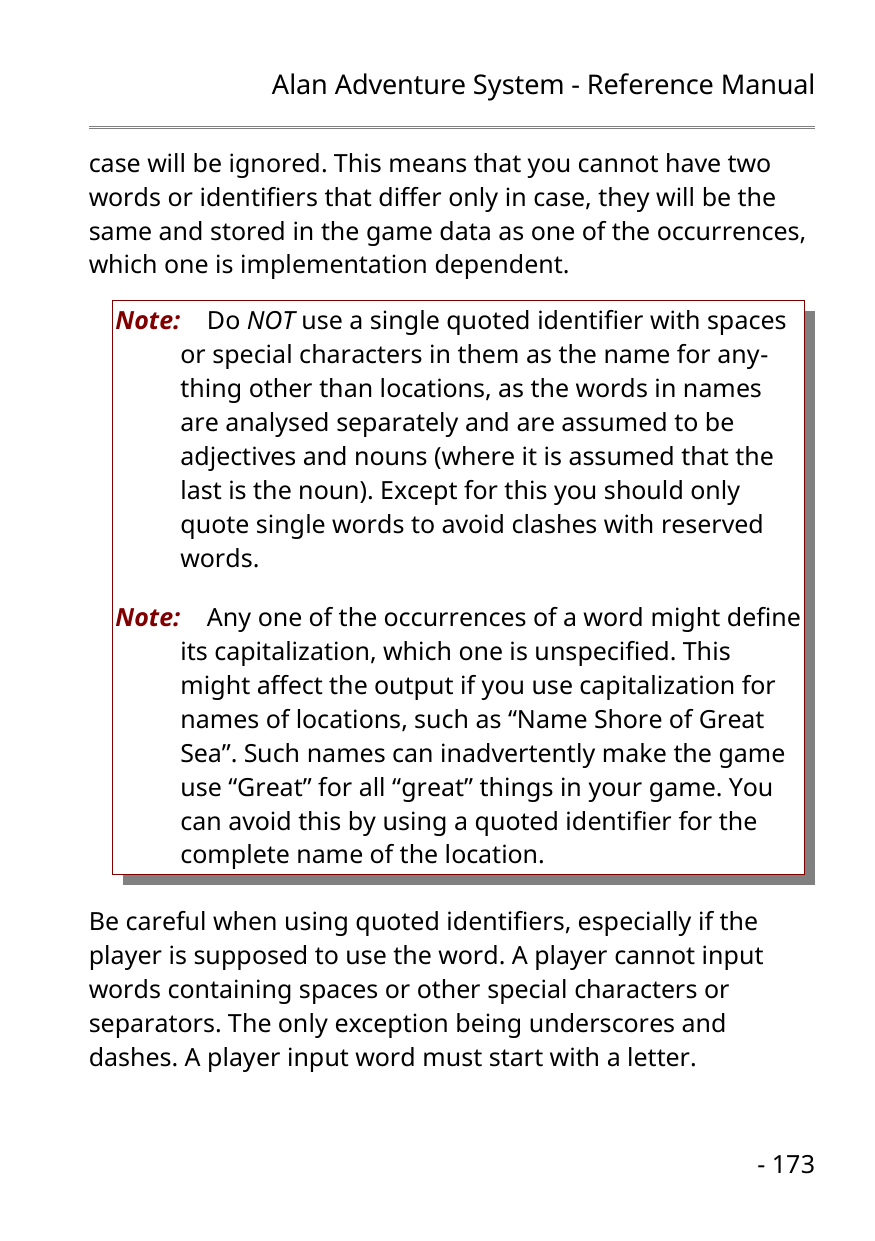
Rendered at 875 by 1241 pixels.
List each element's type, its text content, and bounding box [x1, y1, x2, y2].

text case will be ignored. This means that you cannot have two words or identifiers that differ only in case, they will be the same and stored in the game data as one of the occurrences, which one is implementation dependent. [88, 146, 815, 281]
text Be careful when using quoted identifiers, especially if the player is supposed to use the word. A player cannot input words containing spaces or other special characters or separators. The only exception being underscores and dashes. A player input word must start with a letter. [88, 904, 815, 1074]
list Do NOT use a single quoted identifier with spaces or special characters in them as the name for any­thing other than locations, as the words in names are analysed separately and are assumed to be adjectives and nouns (where it is assumed that the last is the noun). Except for this you should only quote single words to avoid clashes with reserved words. [113, 301, 804, 575]
list Any one of the occurrences of a word might define its capitalization, which one is unspecified. This might affect the output if you use capitalization for names of locations, such as “Name Shore of Great Sea”. Such names can inadvertently make the game use “Great” for all “great” things in your game. You can avoid this by using a quoted identifier for the complete name of the location. [113, 597, 804, 874]
